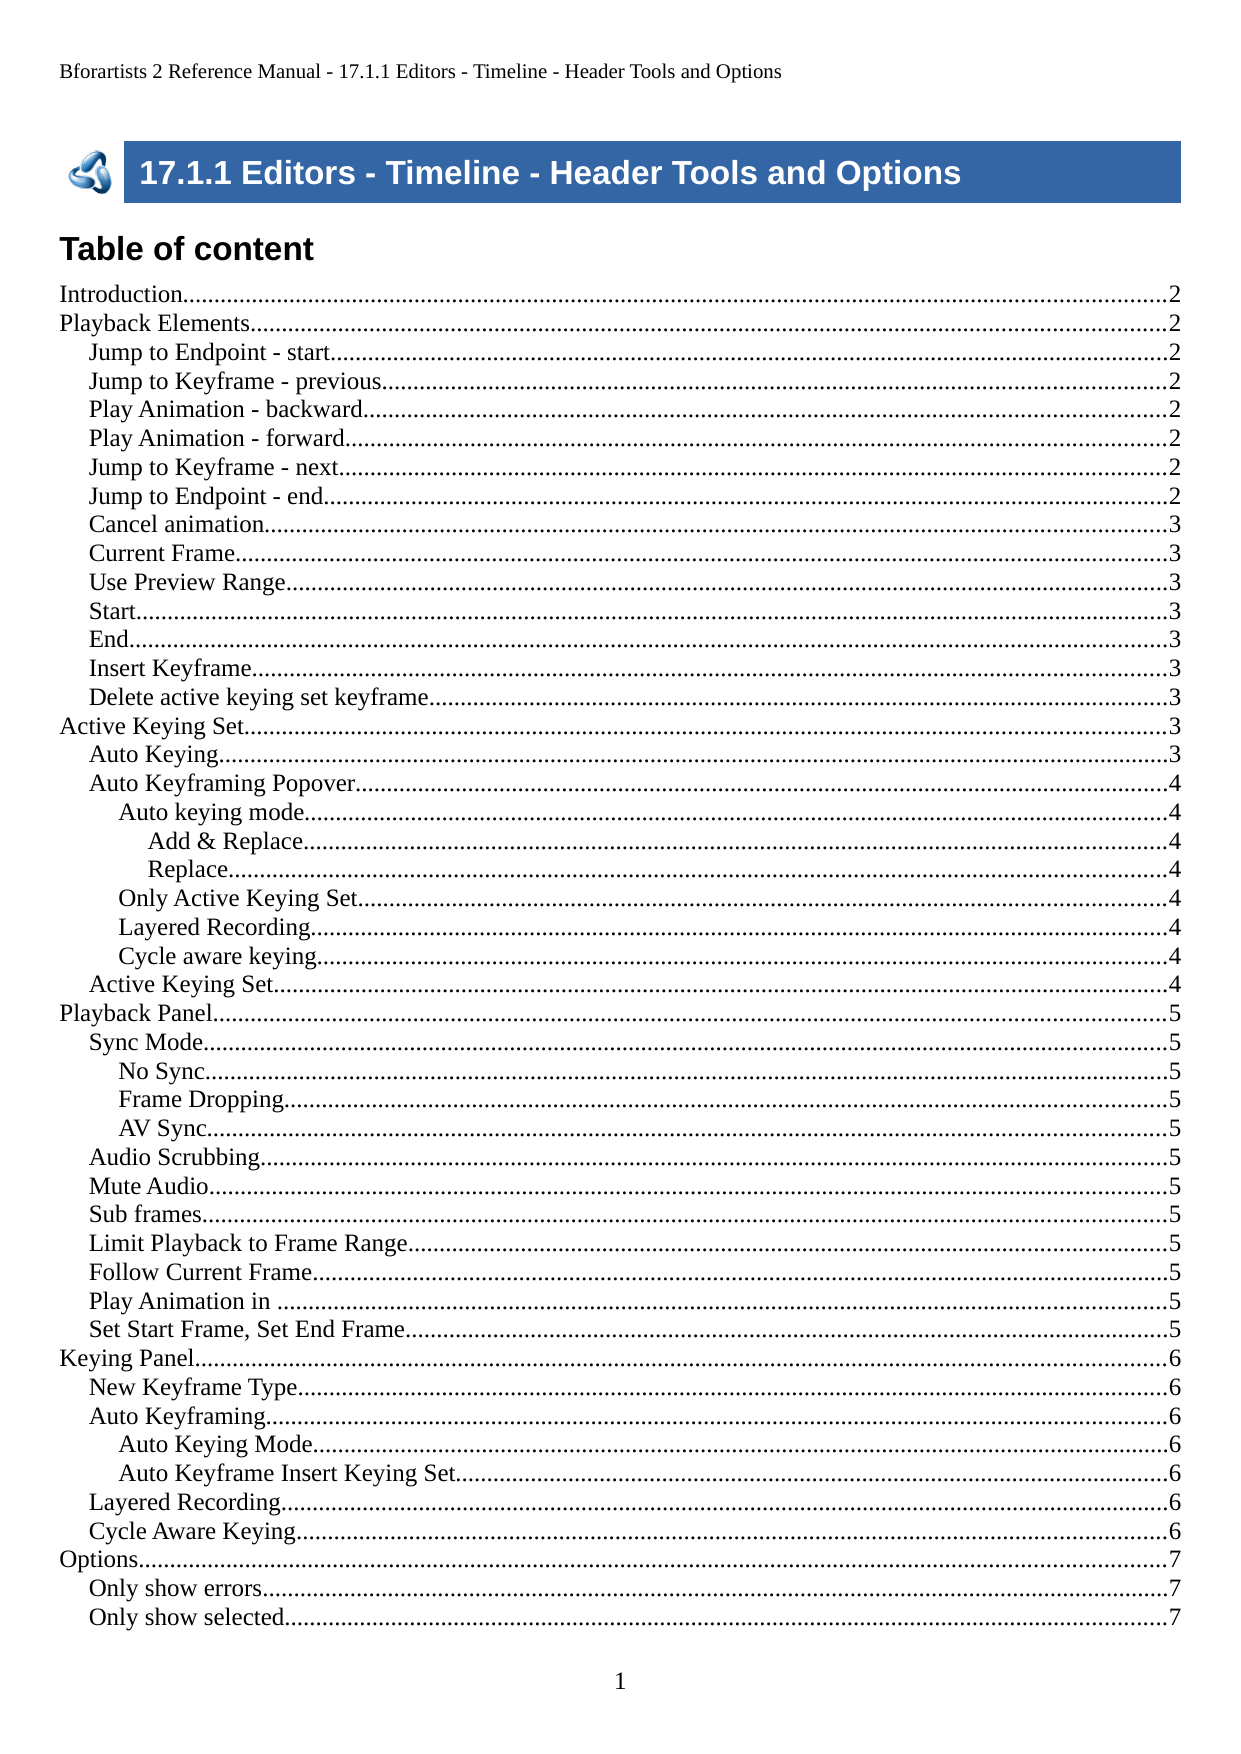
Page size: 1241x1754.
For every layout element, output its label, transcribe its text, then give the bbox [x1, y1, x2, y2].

text Cancel animation 3 [88, 509, 1181, 538]
text Cycle aware keying 4 [118, 941, 1181, 969]
table_header [59, 141, 124, 203]
text Auto Keyframing 6 [88, 1401, 1181, 1429]
text Jump to Endpoint - end 2 [88, 481, 1181, 509]
table_header 17.1.1 Editors - Timeline - Header Tools and Options [124, 141, 1181, 203]
text AV Sync 5 [118, 1113, 1181, 1142]
text Layered Recording 4 [118, 912, 1181, 941]
text Limit Playback to Frame Range 5 [88, 1228, 1181, 1257]
text Active Keying Set 4 [88, 969, 1181, 998]
text Jump to Endpoint - start 2 [88, 337, 1181, 366]
text Layered Recording 6 [88, 1487, 1181, 1516]
text Use Preview Range 3 [88, 567, 1181, 596]
text Insert Keyframe 3 [88, 653, 1181, 682]
text Play Animation - backward 2 [88, 394, 1181, 423]
text Active Keying Set 3 [59, 711, 1181, 739]
text Cycle Aware Keying 6 [88, 1516, 1181, 1544]
text Jump to Keyframe - previous 2 [88, 366, 1181, 394]
text Replace 4 [147, 854, 1181, 883]
text Only show selected 7 [88, 1602, 1181, 1631]
text Current Frame 3 [88, 538, 1181, 567]
text Only show errors 7 [88, 1573, 1181, 1602]
text Auto Keyframe Insert Keying Set 6 [118, 1458, 1181, 1487]
text Audio Scrubbing 5 [88, 1142, 1181, 1171]
text End 3 [88, 624, 1181, 653]
text Frame Dropping 5 [118, 1084, 1181, 1113]
text Jump to Keyframe - next 2 [88, 452, 1181, 481]
text Delete active keying set keyframe 3 [88, 682, 1181, 711]
text Set Start Frame, Set End Frame 5 [88, 1314, 1181, 1343]
text Auto Keyframing Popover 4 [88, 768, 1181, 797]
text Sync Mode 5 [88, 1027, 1181, 1056]
text Play Animation - forward 2 [88, 423, 1181, 452]
text Mute Audio 5 [88, 1171, 1181, 1199]
text No Sync 5 [118, 1056, 1181, 1084]
text Auto Keying Mode 6 [118, 1429, 1181, 1458]
text Playback Panel 5 [59, 998, 1181, 1027]
text Only Active Keying Set 4 [118, 883, 1181, 912]
text Sub frames 5 [88, 1199, 1181, 1228]
text Auto keying mode 4 [118, 797, 1181, 826]
text Follow Current Frame 5 [88, 1257, 1181, 1286]
text Play Animation in ... 5 [88, 1286, 1181, 1314]
picture [65, 147, 114, 197]
text Add & Replace 4 [147, 826, 1181, 854]
text Playback Elements 2 [59, 308, 1181, 337]
text Options 7 [59, 1544, 1181, 1573]
text Introduction 2 [59, 279, 1181, 308]
text Keying Panel 6 [59, 1343, 1181, 1372]
text Start 3 [88, 596, 1181, 624]
subtitle Table of content [59, 228, 1181, 267]
text New Keyframe Type 6 [88, 1372, 1181, 1401]
text Auto Keying 3 [88, 739, 1181, 768]
